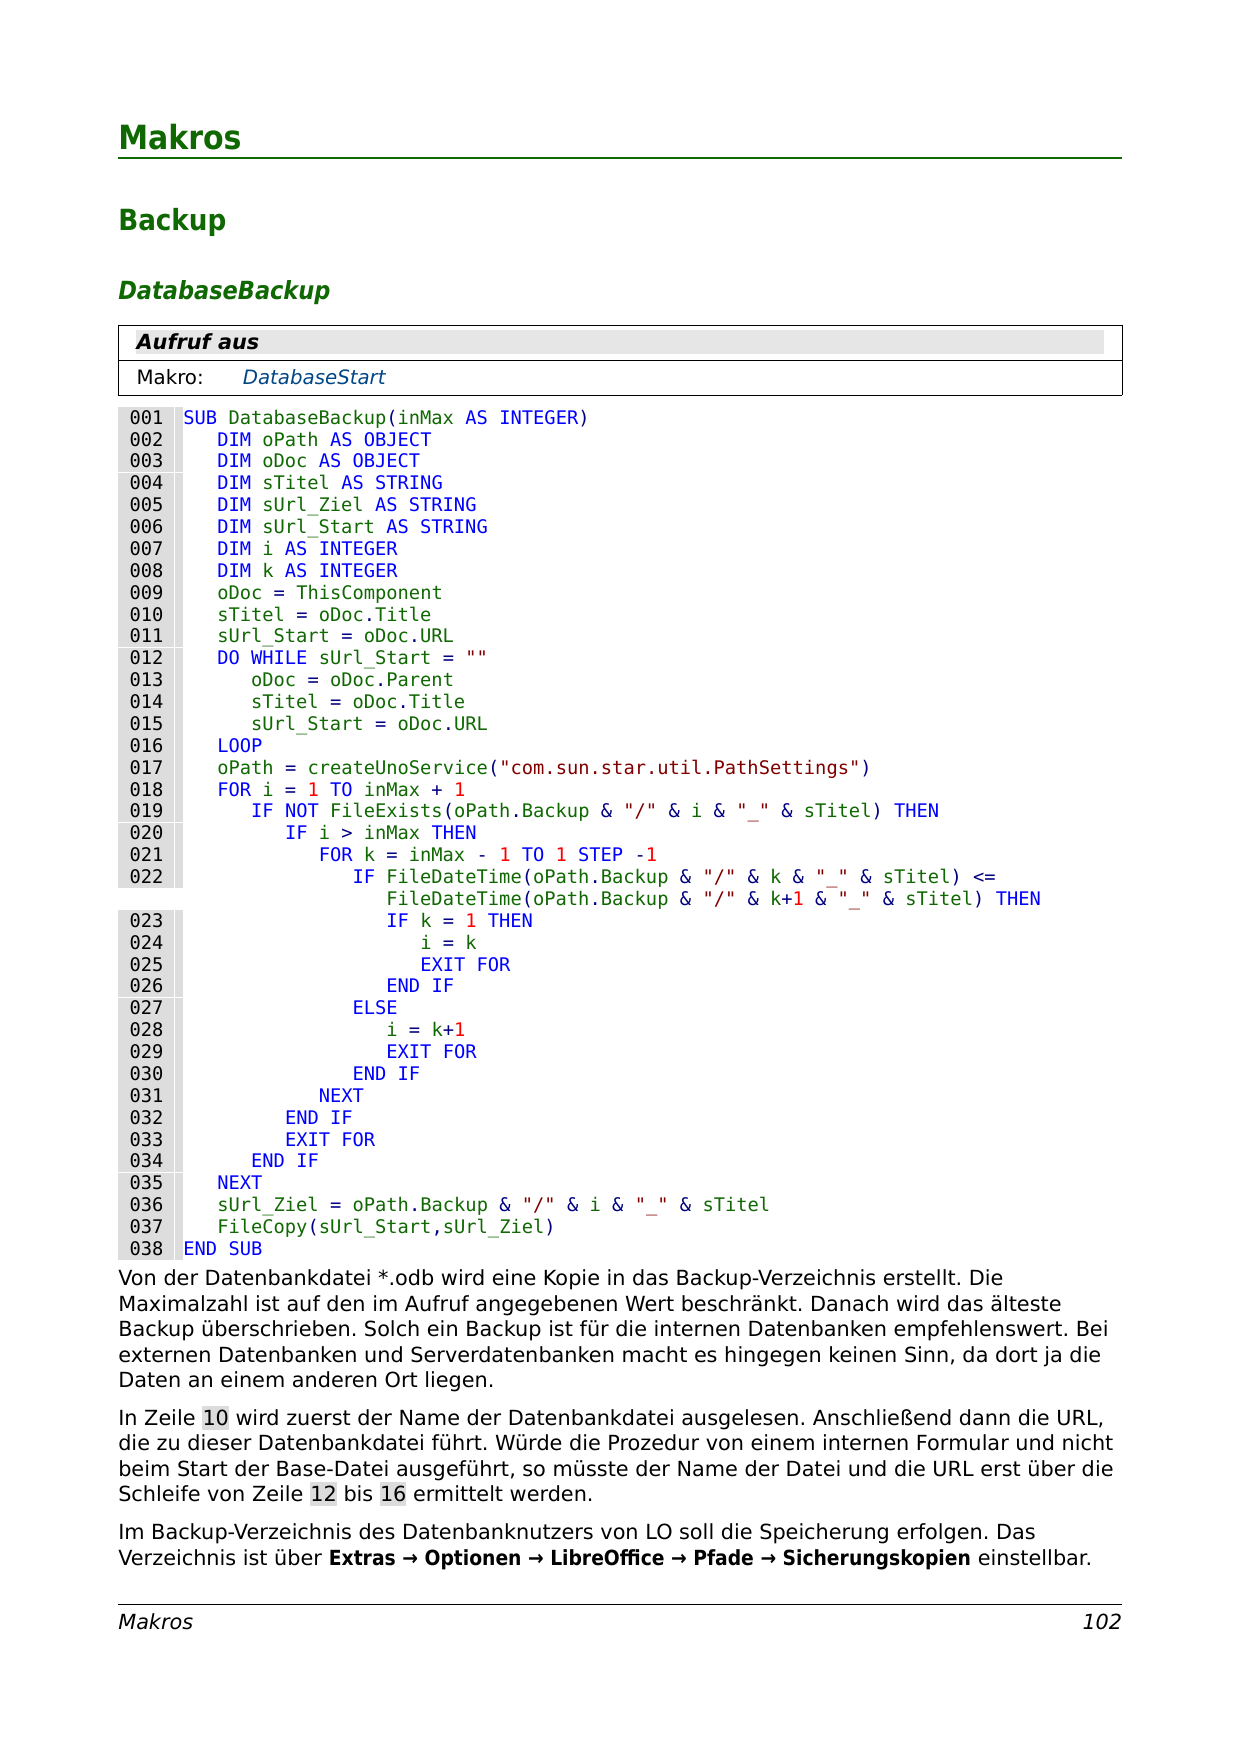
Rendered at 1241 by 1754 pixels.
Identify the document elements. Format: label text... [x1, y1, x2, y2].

list i = k+1 [183, 1019, 1122, 1041]
text In Zeile 10 wird zuerst der Name der Datenbankdatei ausgelesen. Anschließend dann die URL, die zu dieser Datenbankdatei führt. Würde die Prozedur von einem internen Formular und nicht beim Start der Base-Datei ausgeführt, so müsste der Name der Datei und die URL erst über die Schleife von Zeile 12 bis 16 ermittelt werden. [118, 1406, 1122, 1506]
list NEXT [118, 1172, 1122, 1194]
table_cell Makro: DatabaseStart [119, 361, 1122, 395]
list DIM k AS INTEGER [183, 560, 1122, 582]
list oDoc = ThisComponent [183, 582, 1122, 604]
subtitle Backup [118, 203, 1122, 237]
subtitle Makros [118, 118, 1122, 157]
list IF k = 1 THEN [183, 910, 1122, 932]
list DIM i AS INTEGER [183, 538, 1122, 560]
list DO WHILE sUrl_Start = "" [118, 647, 1122, 669]
list IF FileDateTime(oPath.Backup & "/" & k & "_" & sTitel) <= FileDateTime(oPath.Backup & "/" & k+1 & "_" & sTitel) THEN [118, 866, 1122, 910]
list sUrl_Start = oDoc.URL [183, 626, 1122, 647]
subtitle DatabaseBackup [118, 276, 1122, 305]
list oPath = createUnoService("com.sun.star.util.PathSettings") [183, 757, 1122, 779]
list sUrl_Ziel = oPath.Backup & "/" & i & "_" & sTitel [183, 1194, 1122, 1216]
list LOOP [183, 735, 1122, 757]
list IF NOT FileExists(oPath.Backup & "/" & i & "_" & sTitel) THEN [183, 801, 1122, 822]
list EXIT FOR [183, 1041, 1122, 1063]
list END IF [183, 976, 1122, 997]
list EXIT FOR [183, 1129, 1122, 1151]
text Im Backup-Verzeichnis des Datenbanknutzers von LO soll die Speicherung erfolgen. Das Verzeichnis ist über Extras → Optionen → LibreOffice → Pfade → Sicherungskopien einstellbar. [118, 1520, 1122, 1570]
list ELSE [118, 997, 1122, 1019]
list sTitel = oDoc.Title [183, 691, 1122, 713]
list DIM sUrl_Ziel AS STRING [183, 494, 1122, 516]
list DIM oPath AS OBJECT [183, 429, 1122, 451]
list FileCopy(sUrl_Start,sUrl_Ziel) [183, 1216, 1122, 1238]
list END IF [183, 1063, 1122, 1085]
text Von der Datenbankdatei *.odb wird eine Kopie in das Backup-Verzeichnis erstellt. Die Maximalzahl ist auf den im Aufruf angegebenen Wert beschränkt. Danach wird das älteste Backup überschrieben. Solch ein Backup ist für die internen Datenbanken empfehlenswert. Bei externen Datenbanken und Serverdatenbanken macht es hingegen keinen Sinn, da dort ja die Daten an einem anderen Ort liegen. [118, 1266, 1122, 1392]
list DIM sTitel AS STRING [118, 472, 1122, 494]
list i = k [183, 932, 1122, 954]
list NEXT [183, 1085, 1122, 1107]
list sTitel = oDoc.Title [183, 604, 1122, 626]
list END IF [183, 1107, 1122, 1129]
list END IF [183, 1151, 1122, 1172]
list sUrl_Start = oDoc.URL [183, 713, 1122, 735]
list IF i > inMax THEN [118, 822, 1122, 844]
list DIM sUrl_Start AS STRING [183, 516, 1122, 538]
list FOR i = 1 TO inMax + 1 [183, 779, 1122, 801]
list oDoc = oDoc.Parent [183, 669, 1122, 691]
list EXIT FOR [183, 954, 1122, 976]
list FOR k = inMax - 1 TO 1 STEP -1 [183, 844, 1122, 866]
list END SUB [183, 1238, 1122, 1260]
list DIM oDoc AS OBJECT [183, 451, 1122, 472]
table_header Aufruf aus [119, 326, 1122, 360]
list SUB DatabaseBackup(inMax AS INTEGER) [183, 407, 1122, 429]
